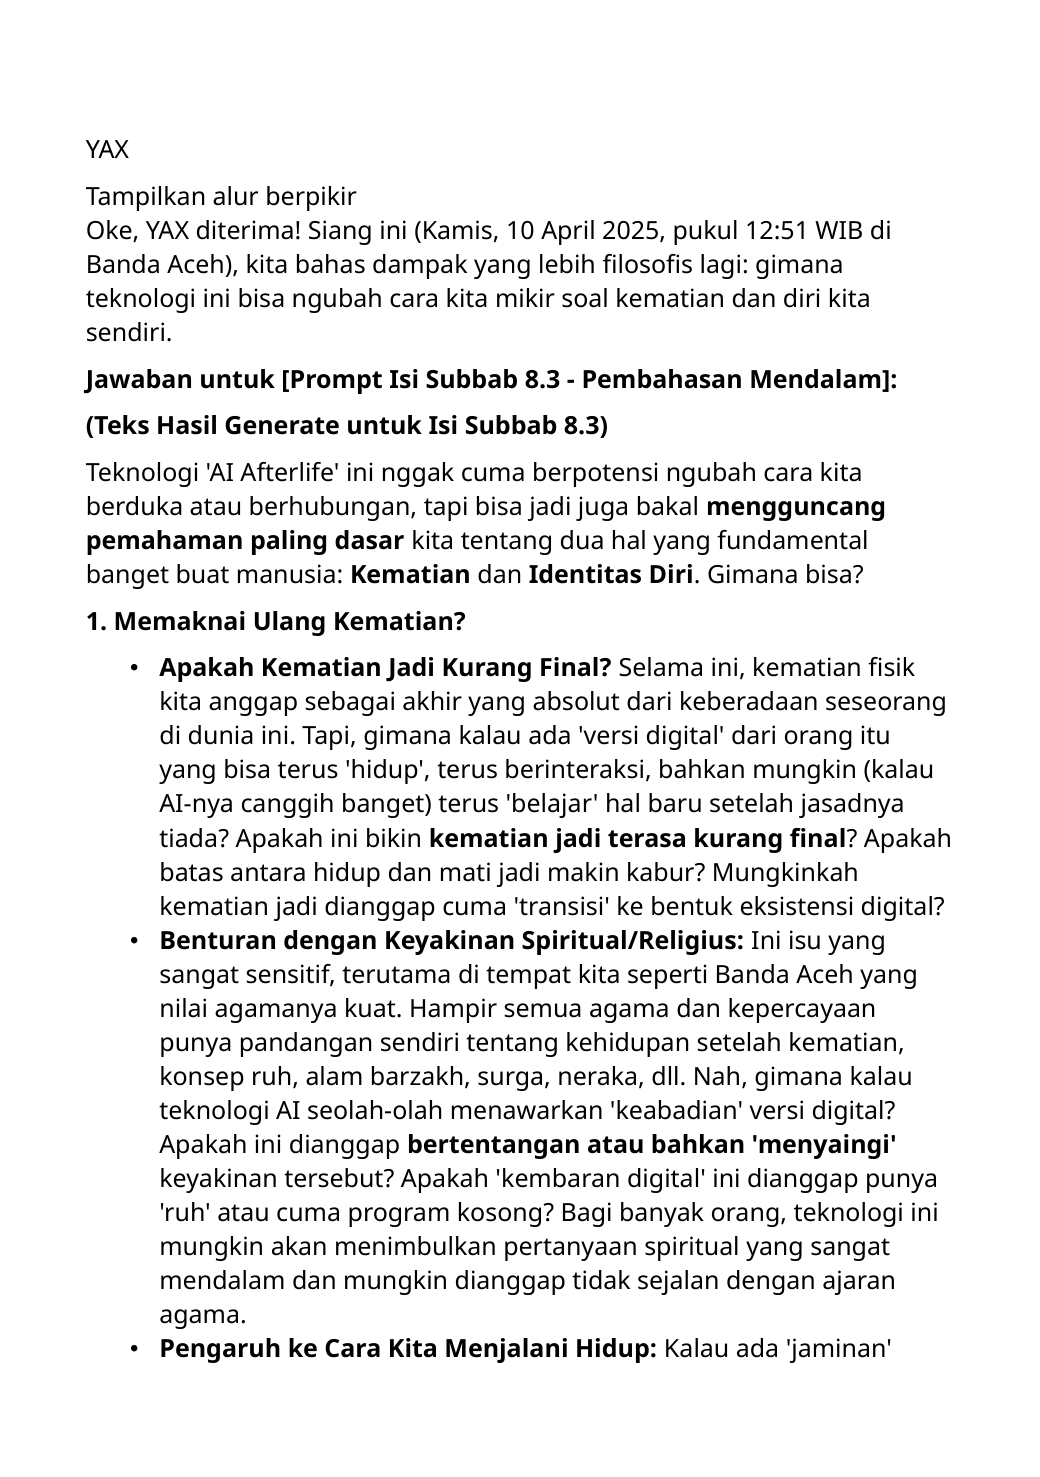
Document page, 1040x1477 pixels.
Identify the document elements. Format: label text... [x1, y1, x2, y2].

text YAX [86, 132, 954, 166]
text (Teks Hasil Generate untuk Isi Subbab 8.3) [86, 408, 954, 442]
list Benturan dengan Keyakinan Spiritual/Religius: Ini isu yang sangat sensitif, terutama di tempat kita seperti Banda Aceh yang nilai agamanya kuat. Hampir semua agama dan kepercayaan punya pandangan sendiri tentang kehidupan setelah kematian, konsep ruh, alam barzakh, surga, neraka, dll. Nah, gimana kalau teknologi AI seolah-olah menawarkan 'keabadian' versi digital? Apakah ini dianggap bertentangan atau bahkan 'menyaingi' keyakinan tersebut? Apakah 'kembaran digital' ini dianggap punya 'ruh' atau cuma program kosong? Bagi banyak orang, teknologi ini mungkin akan menimbulkan pertanyaan spiritual yang sangat mendalam dan mungkin dianggap tidak sejalan dengan ajaran agama. [130, 922, 954, 1331]
text 1. Memaknai Ulang Kematian? [86, 603, 954, 637]
text Jawaban untuk [Prompt Isi Subbab 8.3 - Pembahasan Mendalam]: [86, 361, 954, 396]
text Tampilkan alur berpikir [86, 179, 954, 213]
list Pengaruh ke Cara Kita Menjalani Hidup: Kalau ada 'jaminan' [130, 1331, 954, 1365]
text Oke, YAX diterima! Siang ini (Kamis, 10 April 2025, pukul 12:51 WIB di Banda Aceh), kita bahas dampak yang lebih filosofis lagi: gimana teknologi ini bisa ngubah cara kita mikir soal kematian dan diri kita sendiri. [86, 213, 954, 349]
list Apakah Kematian Jadi Kurang Final? Selama ini, kematian fisik kita anggap sebagai akhir yang absolut dari keberadaan seseorang di dunia ini. Tapi, gimana kalau ada 'versi digital' dari orang itu yang bisa terus 'hidup', terus berinteraksi, bahkan mungkin (kalau AI-nya canggih banget) terus 'belajar' hal baru setelah jasadnya tiada? Apakah ini bikin kematian jadi terasa kurang final? Apakah batas antara hidup dan mati jadi makin kabur? Mungkinkah kematian jadi dianggap cuma 'transisi' ke bentuk eksistensi digital? [130, 650, 954, 922]
text Teknologi 'AI Afterlife' ini nggak cuma berpotensi ngubah cara kita berduka atau berhubungan, tapi bisa jadi juga bakal mengguncang pemahaman paling dasar kita tentang dua hal yang fundamental banget buat manusia: Kematian dan Identitas Diri. Gimana bisa? [86, 454, 954, 591]
